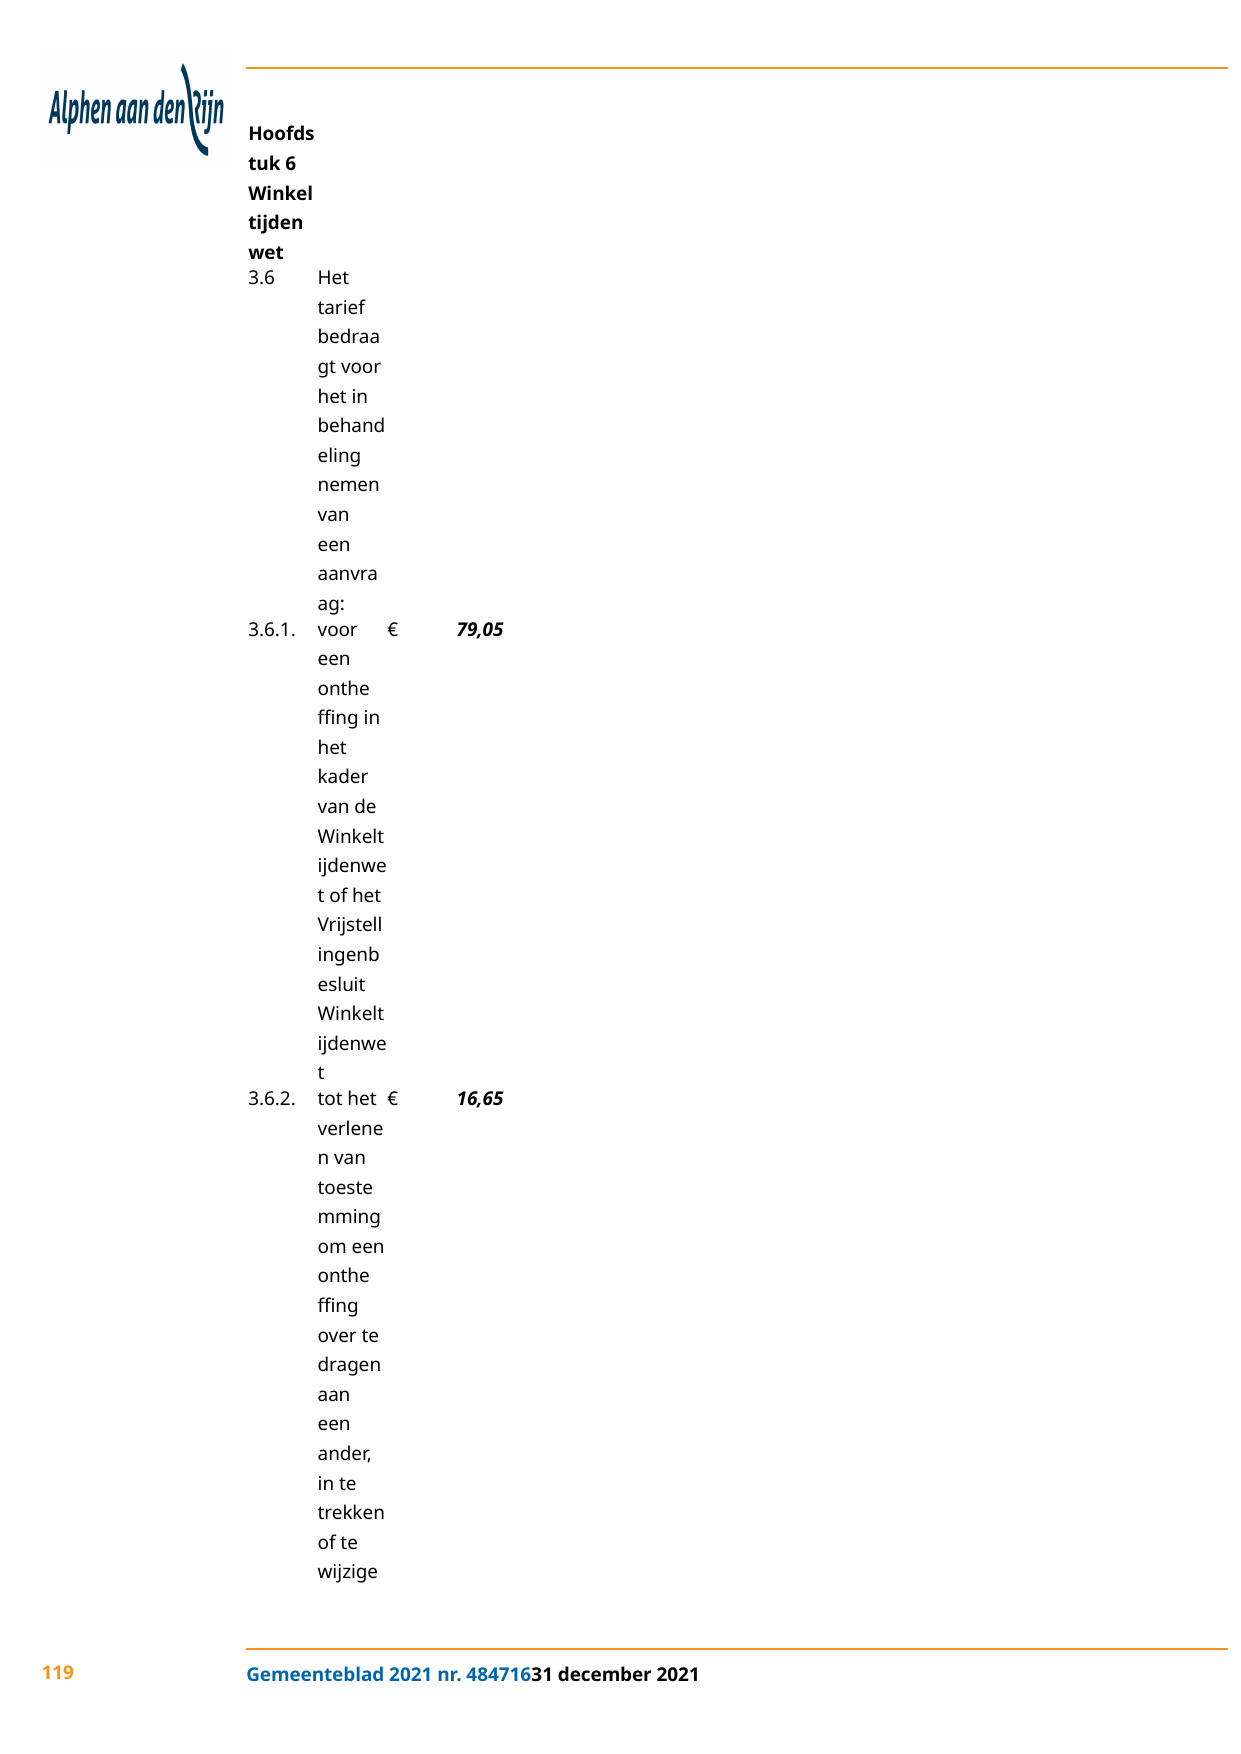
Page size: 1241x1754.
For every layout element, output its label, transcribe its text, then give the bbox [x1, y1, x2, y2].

table_cell [1013, 121, 1082, 264]
table_cell [387, 95, 456, 121]
table_cell tot het verlenen van toestemming om een ontheffing over te dragen aan een ander, in te trekken of te wijzige [318, 1085, 387, 1584]
table_cell 3.6.2. [248, 1085, 317, 1584]
table_cell Het tarief bedraagt voor het in behandeling nemen van een aanvraag: [318, 265, 387, 616]
table_cell [665, 616, 734, 1085]
table_cell [735, 616, 804, 1085]
table_cell [596, 265, 665, 616]
table_cell [387, 121, 456, 264]
table_cell [1013, 265, 1082, 616]
table_cell 16,65 [456, 1085, 526, 1584]
table_cell [943, 265, 1013, 616]
table_cell [874, 121, 943, 264]
table_cell [1013, 616, 1082, 1085]
table_cell [804, 95, 873, 121]
table_cell [804, 1085, 873, 1584]
table_cell [526, 1085, 596, 1584]
table_cell [804, 616, 873, 1085]
table_cell [665, 265, 734, 616]
table_cell [526, 616, 596, 1085]
table_cell [735, 95, 804, 121]
table_cell 3.6.1. [248, 616, 317, 1085]
table_cell [804, 121, 873, 264]
table_cell [1082, 95, 1152, 121]
table_cell [735, 121, 804, 264]
table_cell [874, 1085, 943, 1584]
table_cell [874, 616, 943, 1085]
table_cell [596, 1085, 665, 1584]
table_cell [874, 265, 943, 616]
table_cell [596, 95, 665, 121]
table_cell [318, 121, 387, 264]
table_cell [735, 1085, 804, 1584]
table_cell Hoofdstuk 6 Winkeltijdenwet [248, 121, 317, 264]
table_cell voor een ontheffing in het kader van de Winkeltijdenwet of het Vrijstellingenbesluit Winkeltijdenwet [318, 616, 387, 1085]
table_cell € [387, 1085, 456, 1584]
table_cell [1082, 1085, 1152, 1584]
table_cell [1082, 616, 1152, 1085]
table_cell 3.6 [248, 265, 317, 616]
table_cell [526, 121, 596, 264]
table_cell [665, 95, 734, 121]
table_cell [1082, 121, 1152, 264]
table_cell [943, 1085, 1013, 1584]
table_cell [735, 265, 804, 616]
table_cell [804, 265, 873, 616]
table_cell [596, 616, 665, 1085]
table_cell [665, 1085, 734, 1584]
table_cell [248, 95, 317, 121]
table_cell 79,05 [456, 616, 526, 1085]
table_cell [526, 265, 596, 616]
table_cell [943, 616, 1013, 1085]
table_cell [665, 121, 734, 264]
table_cell [943, 121, 1013, 264]
table_cell [1013, 1085, 1082, 1584]
table_cell [943, 95, 1013, 121]
table_cell € [387, 616, 456, 1085]
table_cell [456, 95, 526, 121]
picture [41, 47, 231, 172]
table_cell [318, 95, 387, 121]
table_cell [1082, 265, 1152, 616]
table_cell [456, 265, 526, 616]
table_cell [596, 121, 665, 264]
table_cell [1013, 95, 1082, 121]
table_cell [526, 95, 596, 121]
table_cell [387, 265, 456, 616]
table_cell [456, 121, 526, 264]
table_cell [874, 95, 943, 121]
